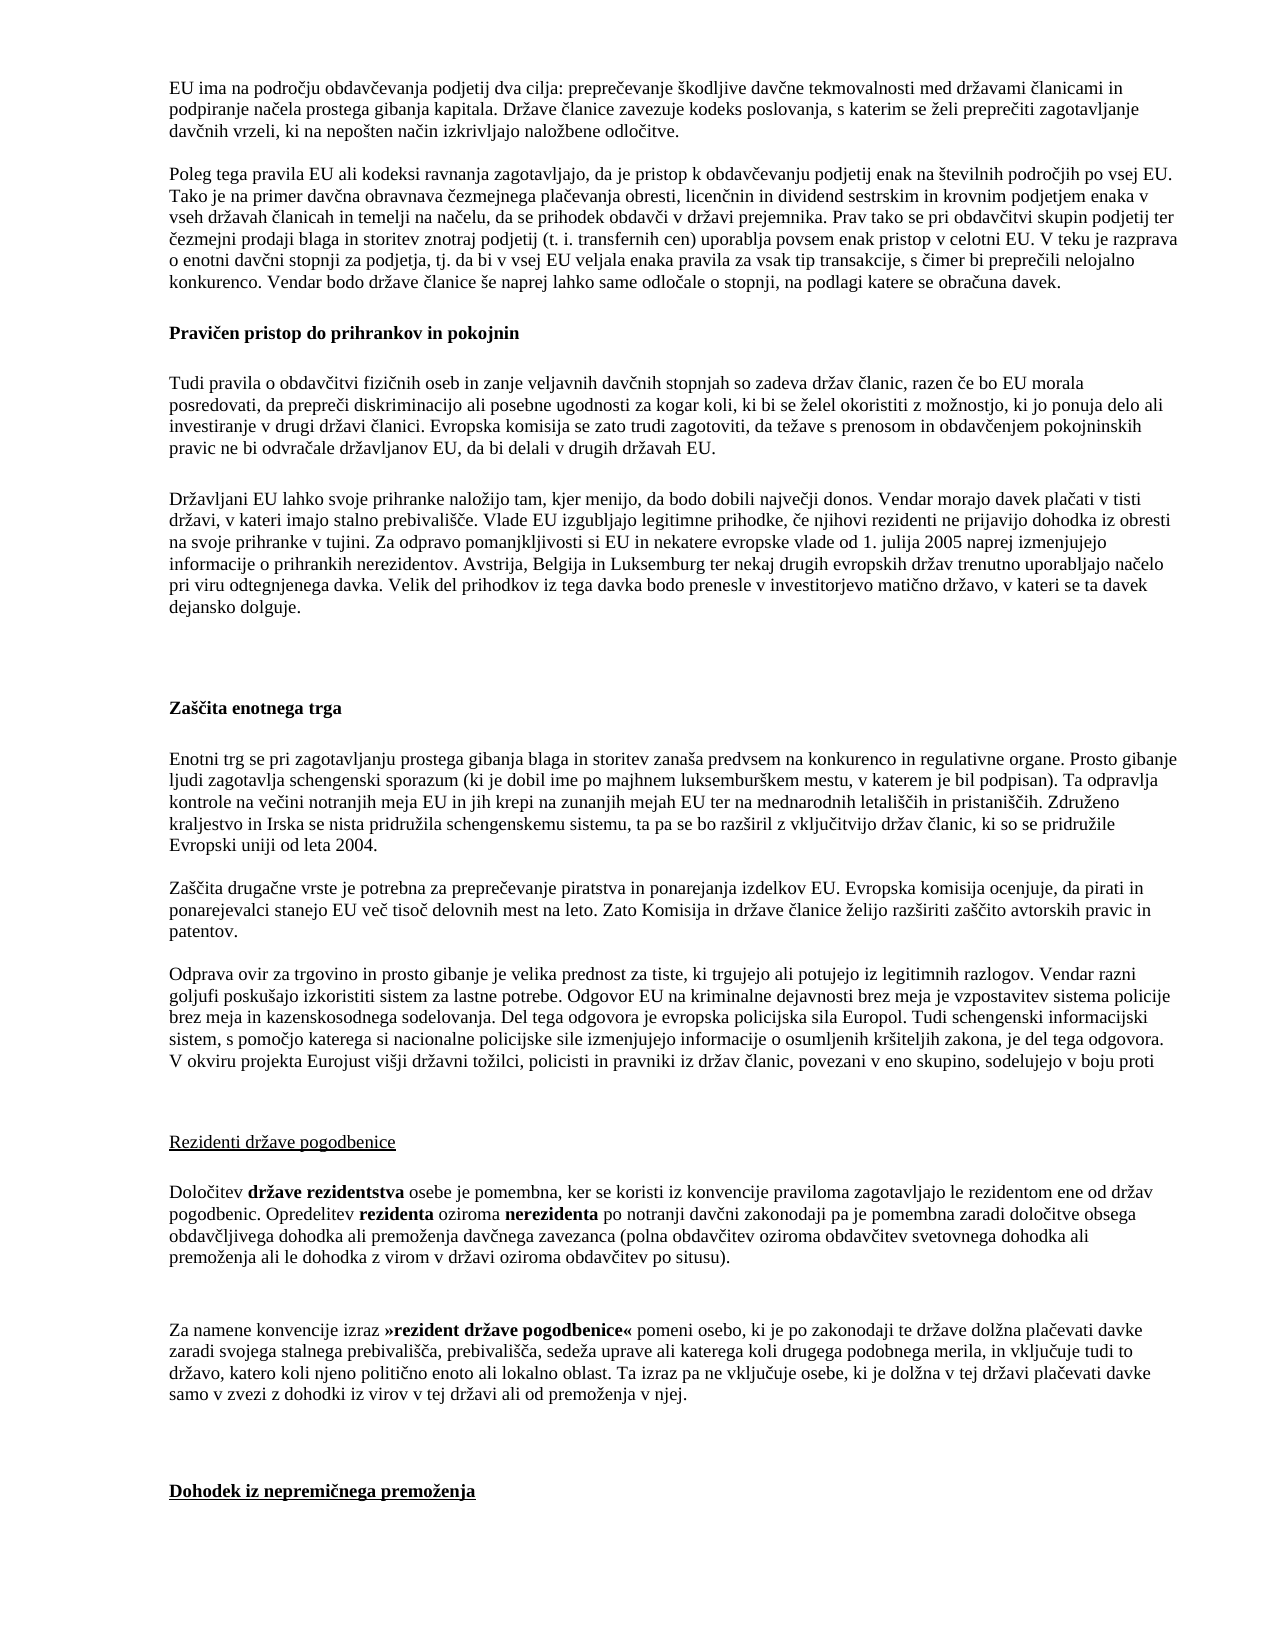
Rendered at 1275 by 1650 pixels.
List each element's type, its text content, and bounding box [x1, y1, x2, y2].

text Dohodek iz nepremičnega premoženja [169, 1480, 1181, 1502]
text Za namene konvencije izraz »rezident države pogodbenice« pomeni osebo, ki je po zakonodaji te države dolžna plačevati davke zaradi svojega stalnega prebivališča, prebivališča, sedeža uprave ali katerega koli drugega podobnega merila, in vključuje tudi to državo, katero koli njeno politično enoto ali lokalno oblast. Ta izraz pa ne vključuje osebe, ki je dolžna v tej državi plačevati davke samo v zvezi z dohodki iz virov v tej državi ali od premoženja v njej. [169, 1297, 1181, 1405]
text Rezidenti države pogodbenice [169, 1131, 1181, 1152]
text Določitev države rezidentstva osebe je pomembna, ker se koristi iz konvencije praviloma zagotavljajo le rezidentom ene od držav pogodbenic. Opredelitev rezidenta oziroma nerezidenta po notranji davčni zakonodaji pa je pomembna zaradi določitve obsega obdavčljivega dohodka ali premoženja davčnega zavezanca (polna obdavčitev oziroma obdavčitev svetovnega dohodka ali premoženja ali le dohodka z virom v državi oziroma obdavčitev po situsu). [169, 1181, 1181, 1268]
text Državljani EU lahko svoje prihranke naložijo tam, kjer menijo, da bodo dobili največji donos. Vendar morajo davek plačati v tisti državi, v kateri imajo stalno prebivališče. Vlade EU izgubljajo legitimne prihodke, če njihovi rezidenti ne prijavijo dohodka iz obresti na svoje prihranke v tujini. Za odpravo pomanjkljivosti si EU in nekatere evropske vlade od 1. julija 2005 naprej izmenjujejo informacije o prihrankih nerezidentov. Avstrija, Belgija in Luksemburg ter nekaj drugih evropskih držav trenutno uporabljajo načelo pri viru odtegnjenega davka. Velik del prihodkov iz tega davka bodo prenesle v investitorjevo matično državo, v kateri se ta davek dejansko dolguje. [169, 488, 1181, 617]
text EU ima na področju obdavčevanja podjetij dva cilja: preprečevanje škodljive davčne tekmovalnosti med državami članicami in podpiranje načela prostega gibanja kapitala. Države članice zavezuje kodeks poslovanja, s katerim se želi preprečiti zagotavljanje davčnih vrzeli, ki na nepošten način izkrivljajo naložbene odločitve. Poleg tega pravila EU ali kodeksi ravnanja zagotavljajo, da je pristop k obdavčevanju podjetij enak na številnih področjih po vsej EU. Tako je na primer davčna obravnava čezmejnega plačevanja obresti, licenčnin in dividend sestrskim in krovnim podjetjem enaka v vseh državah članicah in temelji na načelu, da se prihodek obdavči v državi prejemnika. Prav tako se pri obdavčitvi skupin podjetij ter čezmejni prodaji blaga in storitev znotraj podjetij (t. i. transfernih cen) uporablja povsem enak pristop v celotni EU. V teku je razprava o enotni davčni stopnji za podjetja, tj. da bi v vsej EU veljala enaka pravila za vsak tip transakcije, s čimer bi preprečili nelojalno konkurenco. Vendar bodo države članice še naprej lahko same odločale o stopnji, na podlagi katere se obračuna davek. [169, 77, 1181, 292]
text Enotni trg se pri zagotavljanju prostega gibanja blaga in storitev zanaša predvsem na konkurenco in regulativne organe. Prosto gibanje ljudi zagotavlja schengenski sporazum (ki je dobil ime po majhnem luksemburškem mestu, v katerem je bil podpisan). Ta odpravlja kontrole na večini notranjih meja EU in jih krepi na zunanjih mejah EU ter na mednarodnih letališčih in pristaniščih. Združeno kraljestvo in Irska se nista pridružila schengenskemu sistemu, ta pa se bo razširil z vključitvijo držav članic, ki so se pridružile Evropski uniji od leta 2004. Zaščita drugačne vrste je potrebna za preprečevanje piratstva in ponarejanja izdelkov EU. Evropska komisija ocenjuje, da pirati in ponarejevalci stanejo EU več tisoč delovnih mest na leto. Zato Komisija in države članice želijo razširiti zaščito avtorskih pravic in patentov. Odprava ovir za trgovino in prosto gibanje je velika prednost za tiste, ki trgujejo ali potujejo iz legitimnih razlogov. Vendar razni goljufi poskušajo izkoristiti sistem za lastne potrebe. Odgovor EU na kriminalne dejavnosti brez meja je vzpostavitev sistema policije brez meja in kazenskosodnega sodelovanja. Del tega odgovora je evropska policijska sila Europol. Tudi schengenski informacijski sistem, s pomočjo katerega si nacionalne policijske sile izmenjujejo informacije o osumljenih kršiteljih zakona, je del tega odgovora. V okviru projekta Eurojust višji državni tožilci, policisti in pravniki iz držav članic, povezani v eno skupino, sodelujejo v boju proti [169, 748, 1181, 1071]
subtitle Pravičen pristop do prihrankov in pokojnin [169, 322, 1181, 343]
subtitle Zaščita enotnega trga [169, 697, 1181, 718]
text Tudi pravila o obdavčitvi fizičnih oseb in zanje veljavnih davčnih stopnjah so zadeva držav članic, razen če bo EU morala posredovati, da prepreči diskriminacijo ali posebne ugodnosti za kogar koli, ki bi se želel okoristiti z možnostjo, ki jo ponuja delo ali investiranje v drugi državi članici. Evropska komisija se zato trudi zagotoviti, da težave s prenosom in obdavčenjem pokojninskih pravic ne bi odvračale državljanov EU, da bi delali v drugih državah EU. [169, 372, 1181, 458]
